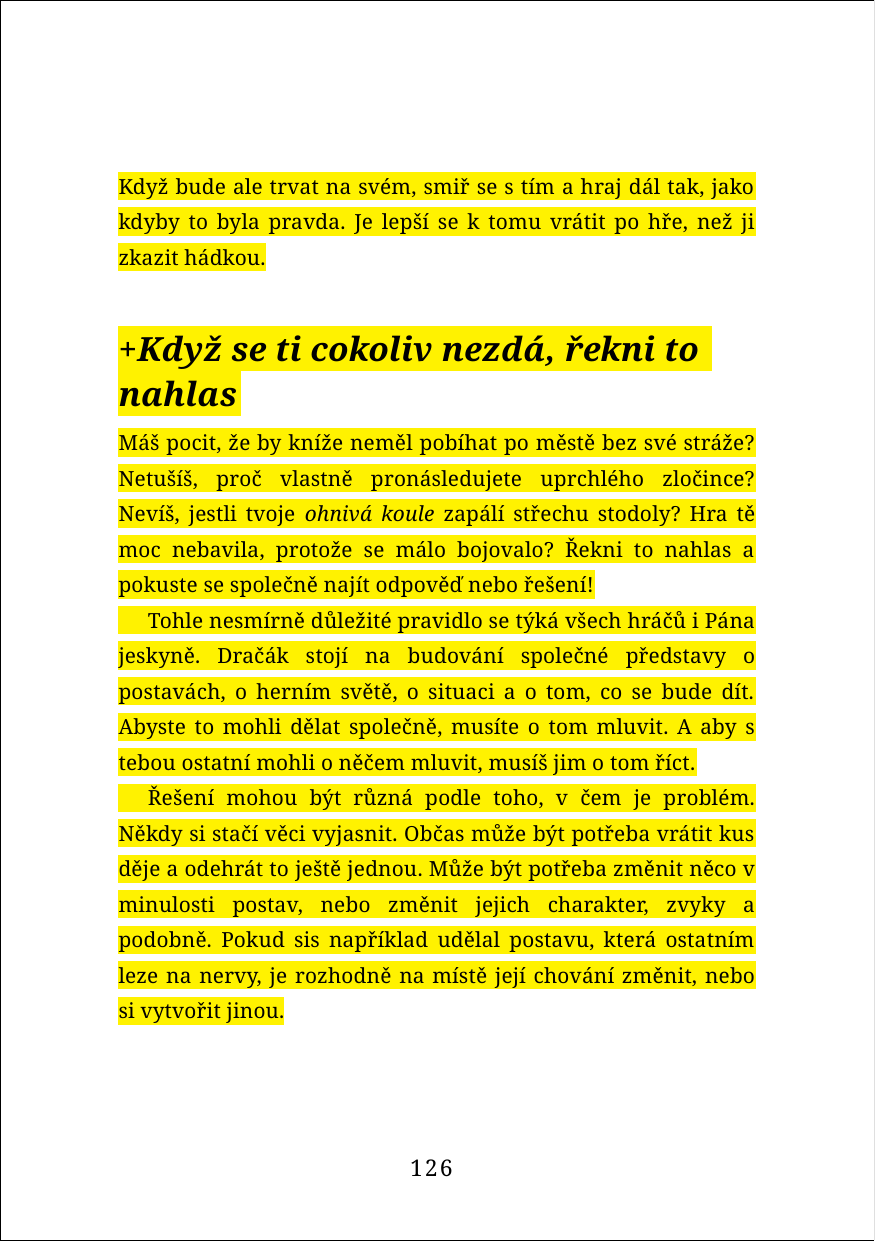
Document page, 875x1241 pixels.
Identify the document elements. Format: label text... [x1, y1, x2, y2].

text Když bude ale trvat na svém, smiř se s tím a hraj dál tak, jako kdyby to byla pravda. Je lepší se k tomu vrátit po hře, než ji zkazit hádkou. [118, 172, 756, 271]
text Máš pocit, že by kníže neměl pobíhat po městě bez své stráže? Netušíš, proč vlastně pronásledujete uprchlého zločince? Nevíš, jestli tvoje ohnivá koule zapálí střechu stodoly? Hra tě moc nebavila, protože se málo bojovalo? Řekni to nahlas a pokuste se společně najít odpověď nebo řešení! Tohle nesmírně důležité pravidlo se týká všech hráčů i Pána jeskyně. Dračák stojí na budování společné představy o postavách, o herním světě, o situaci a o tom, co se bude dít. Abyste to mohli dělat společně, musíte o tom mluvit. A aby s tebou ostatní mohli o něčem mluvit, musíš jim o tom říct. Řešení mohou být různá podle toho, v čem je problém. Někdy si stačí věci vyjasnit. Občas může být potřeba vrátit kus děje a odehrát to ještě jednou. Může být potřeba změnit něco v minulosti postav, nebo změnit jejich charakter, zvyky a podobně. Pokud sis například udělal postavu, která ostatním leze na nervy, je rozhodně na místě její chování změnit, nebo si vytvořit jinou. [118, 428, 756, 1025]
subtitle +Když se ti cokoliv nezdá, řekni to nahlas [118, 326, 756, 416]
